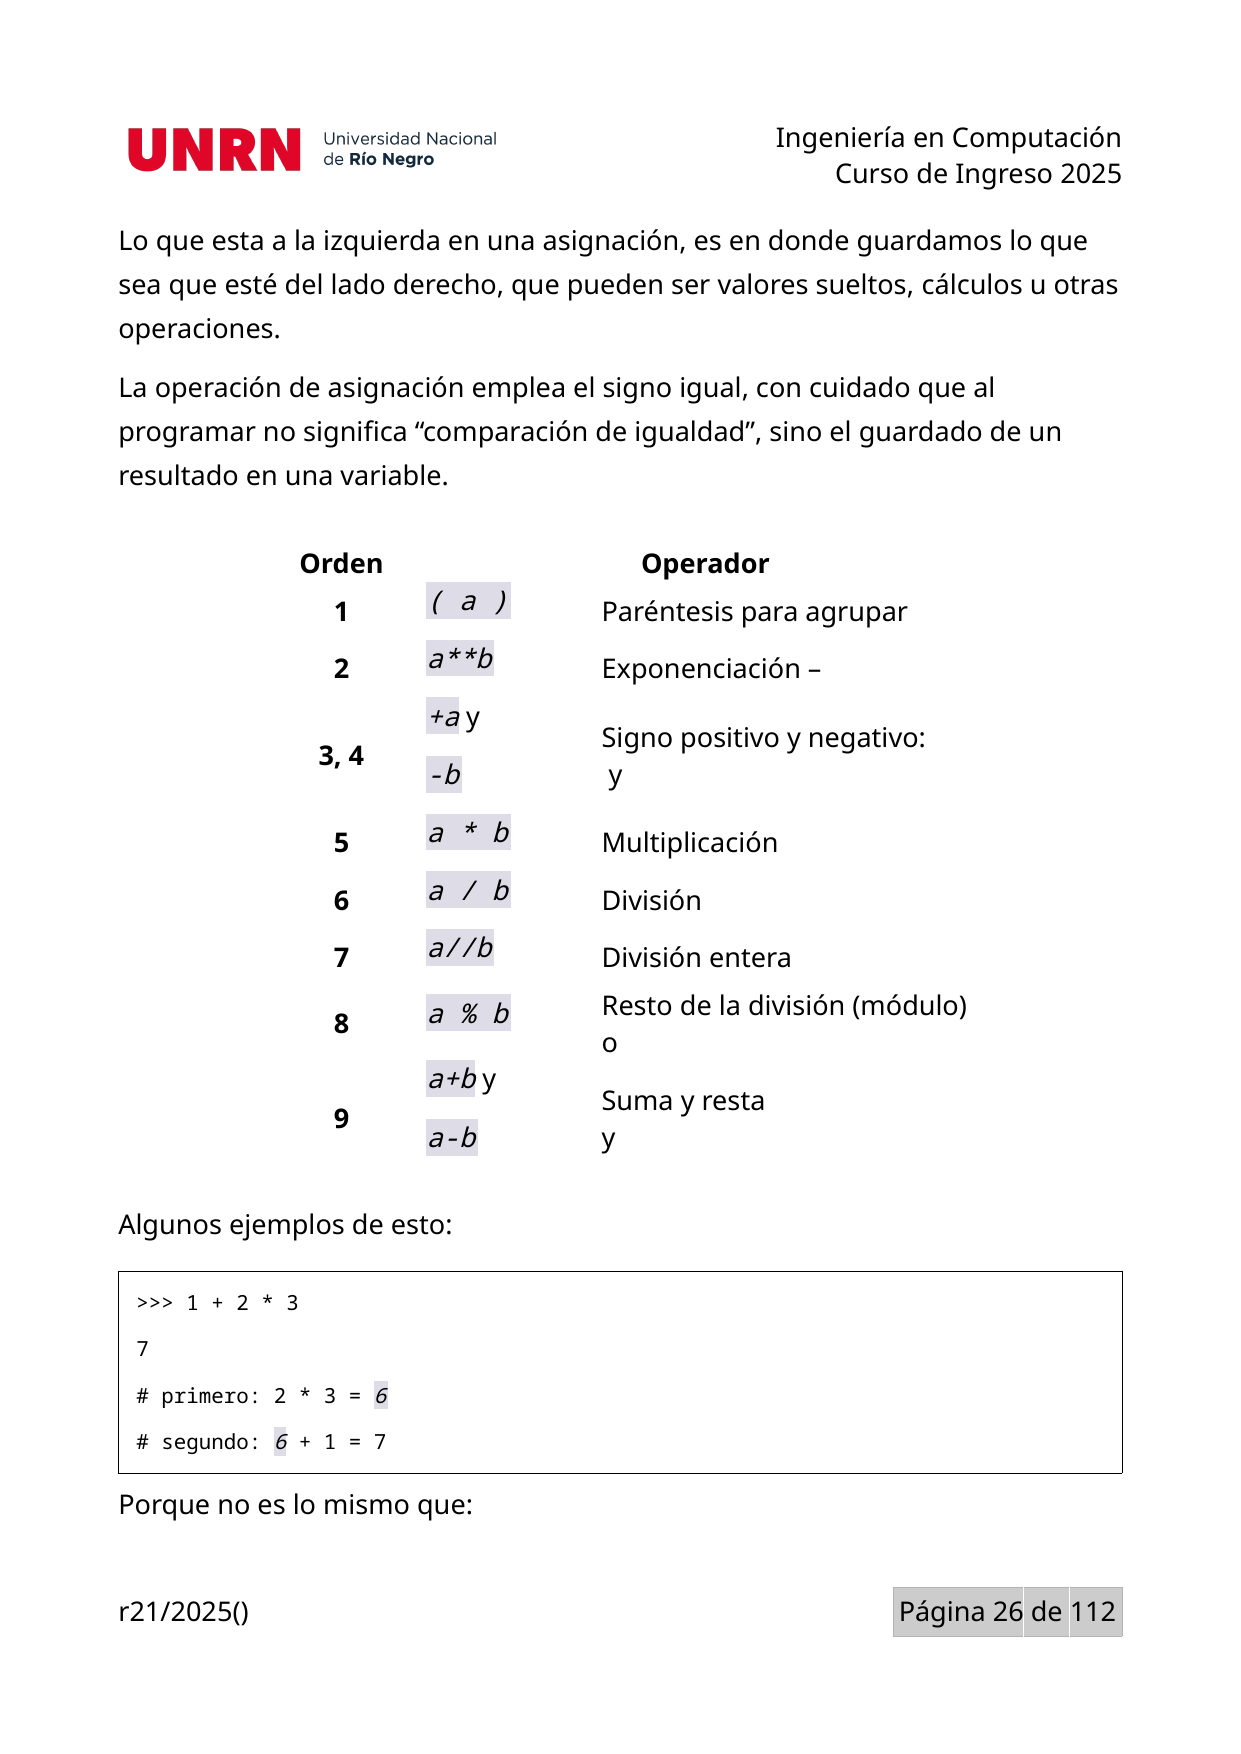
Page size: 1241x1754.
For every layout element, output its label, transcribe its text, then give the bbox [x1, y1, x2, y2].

text Lo que esta a la izquierda en una asignación, es en donde guardamos lo que sea que esté del lado derecho, que pueden ser valores sueltos, cálculos u otras operaciones. [118, 221, 1122, 347]
table_cell 9 [256, 1060, 426, 1176]
table_cell a+b y a-b [426, 1060, 601, 1176]
picture [118, 118, 505, 180]
text # primero: 2 * 3 = 6 [119, 1363, 1122, 1409]
table_cell Signo positivo y negativo: y [601, 697, 984, 813]
table_cell ‍7 [256, 929, 426, 986]
table_cell Exponenciación – [601, 640, 984, 697]
text 7 [119, 1317, 1122, 1363]
table_header Orden [256, 545, 426, 582]
table_cell 8 [256, 986, 426, 1060]
text Algunos ejemplos de esto: [118, 1206, 1122, 1243]
table_cell División [601, 871, 984, 929]
table_cell Paréntesis para agrupar [601, 582, 984, 639]
text La operación de asignación emplea el signo igual, con cuidado que al programar no significa “comparación de igualdad”, sino el guardado de un resultado en una variable. [118, 368, 1122, 494]
table_cell a//b [426, 929, 601, 986]
table_cell a / b [426, 871, 601, 929]
table_cell 5 [256, 814, 426, 871]
table_cell Suma y resta y [601, 1060, 984, 1176]
text # segundo: 6 + 1 = 7 [119, 1409, 1122, 1473]
table_cell +a y -b [426, 697, 601, 813]
table_cell 1 [256, 582, 426, 639]
text Porque no es lo mismo que: [118, 1485, 1122, 1522]
table_cell División entera [601, 929, 984, 986]
table_cell a**b [426, 640, 601, 697]
table_cell Multiplicación [601, 814, 984, 871]
table_header Operador [426, 545, 984, 582]
table_cell Resto de la división (módulo) o [601, 986, 984, 1060]
table_cell a % b [426, 986, 601, 1060]
table_cell a * b [426, 814, 601, 871]
table_cell ( a ) [426, 582, 601, 639]
table_cell 3, 4 [256, 697, 426, 813]
text >>> 1 + 2 * 3 [119, 1272, 1122, 1317]
table_cell 2 [256, 640, 426, 697]
table_cell 6 [256, 871, 426, 929]
